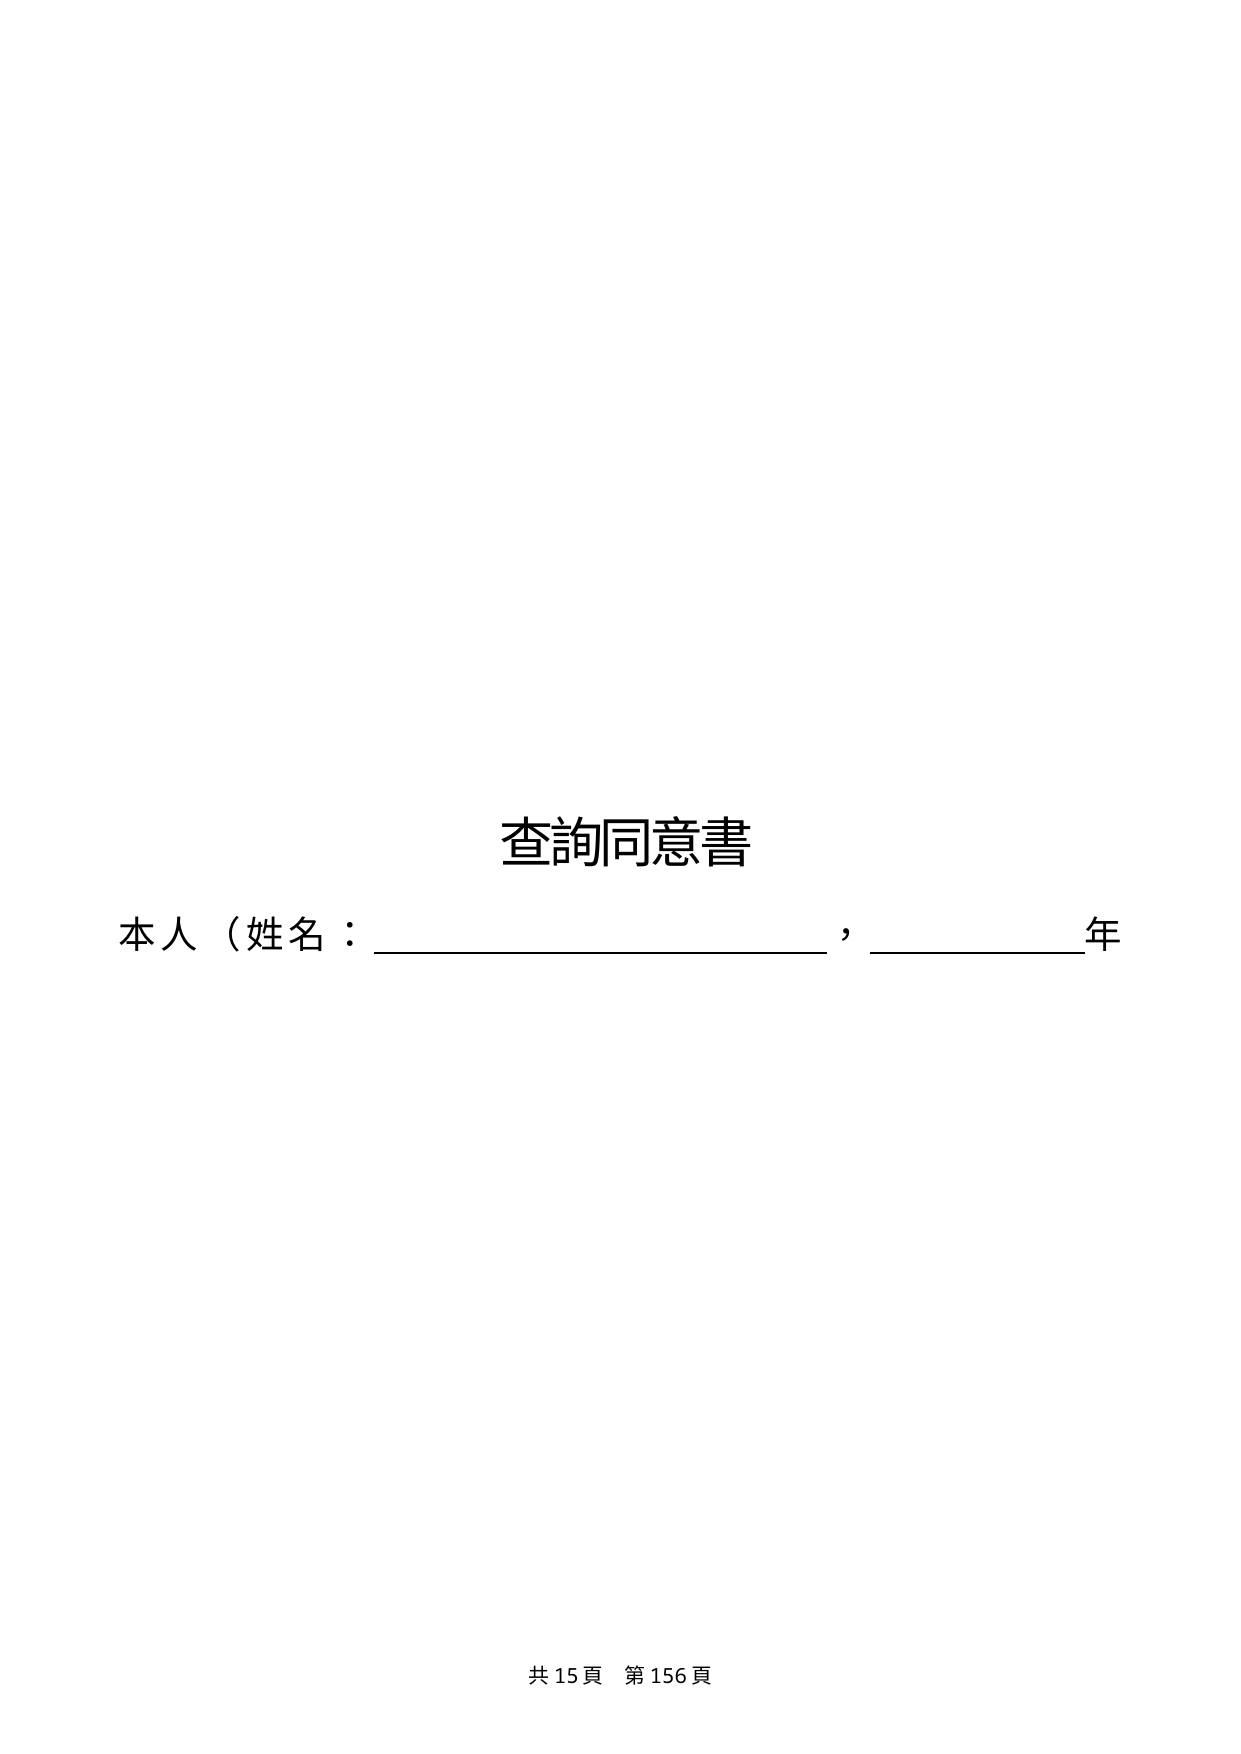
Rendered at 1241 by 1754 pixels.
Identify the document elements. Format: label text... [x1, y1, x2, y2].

text 本人（姓名： ， 年 [118, 891, 1122, 953]
text 查詢同意書 [118, 766, 1138, 891]
